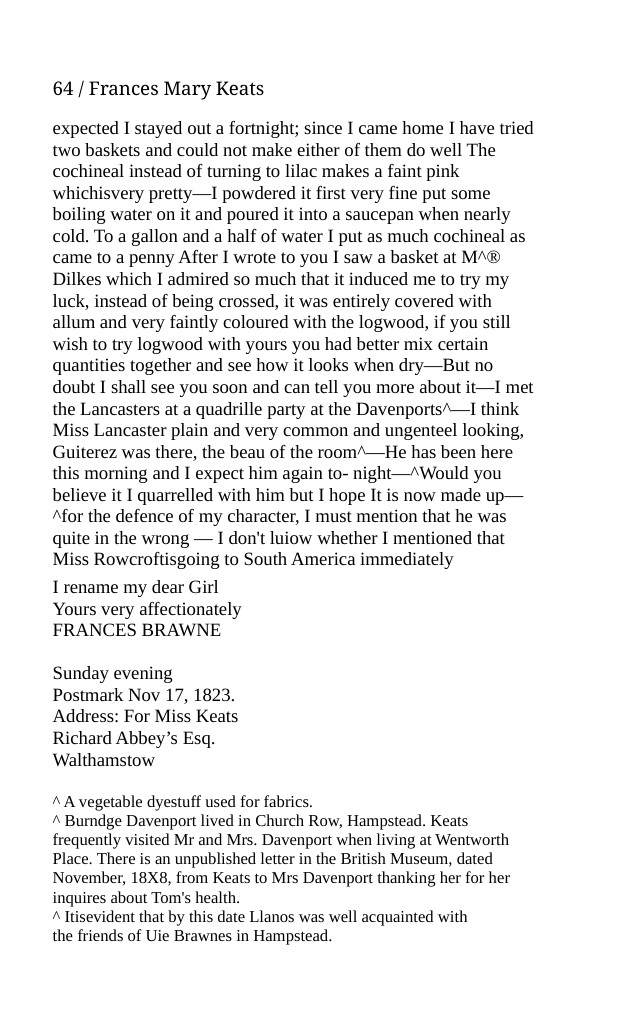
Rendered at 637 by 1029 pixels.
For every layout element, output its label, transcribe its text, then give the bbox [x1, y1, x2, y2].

text the friends of Uie Brawnes in Hampstead. [52, 926, 538, 945]
text Walthamstow [52, 748, 538, 770]
text Address: For Miss Keats [52, 705, 538, 727]
text Postmark Nov 17, 1823. [52, 684, 538, 705]
text expected I stayed out a fortnight; since I came home I have tried two baskets and could not make either of them do well The cochineal instead of turning to lilac makes a faint pink whichisvery pretty—I powdered it first very fine put some boiling water on it and poured it into a saucepan when nearly cold. To a gallon and a half of water I put as much cochineal as came to a penny After I wrote to you I saw a basket at M^® Dilkes which I admired so much that it induced me to try my luck, instead of being crossed, it was entirely covered with allum and very faintly coloured with the logwood, if you still wish to try logwood with yours you had better mix certain quantities together and see how it looks when dry—But no doubt I shall see you soon and can tell you more about it—I met the Lancasters at a quadrille party at the Davenports^—I think Miss Lancaster plain and very common and ungenteel looking, Guiterez was there, the beau of the room^—He has been here this morning and I expect him again to- night—^Would you believe it I quarrelled with him but I hope It is now made up—^for the defence of my character, I must mention that he was quite in the wrong — I don't luiow whether I mentioned that Miss Rowcroftisgoing to South America immediately [52, 117, 538, 570]
text ^ Burndge Davenport lived in Church Row, Hampstead. Keats [52, 811, 538, 830]
text I rename my dear Girl [52, 576, 538, 597]
text ^ Itisevident that by this date Llanos was well acquainted with [52, 907, 538, 926]
text Yours very affectionately [52, 597, 538, 619]
text Place. There is an unpublished letter in the British Museum, dated November, 18X8, from Keats to Mrs Davenport thanking her for her inquires about Tom's health. [52, 849, 538, 907]
text ^ A vegetable dyestuff used for fabrics. [52, 792, 538, 811]
text Richard Abbey’s Esq. [52, 727, 538, 748]
text FRANCES BRAWNE [52, 619, 538, 641]
text Sunday evening [52, 662, 538, 684]
text frequently visited Mr and Mrs. Davenport when living at Wentworth [52, 830, 538, 849]
